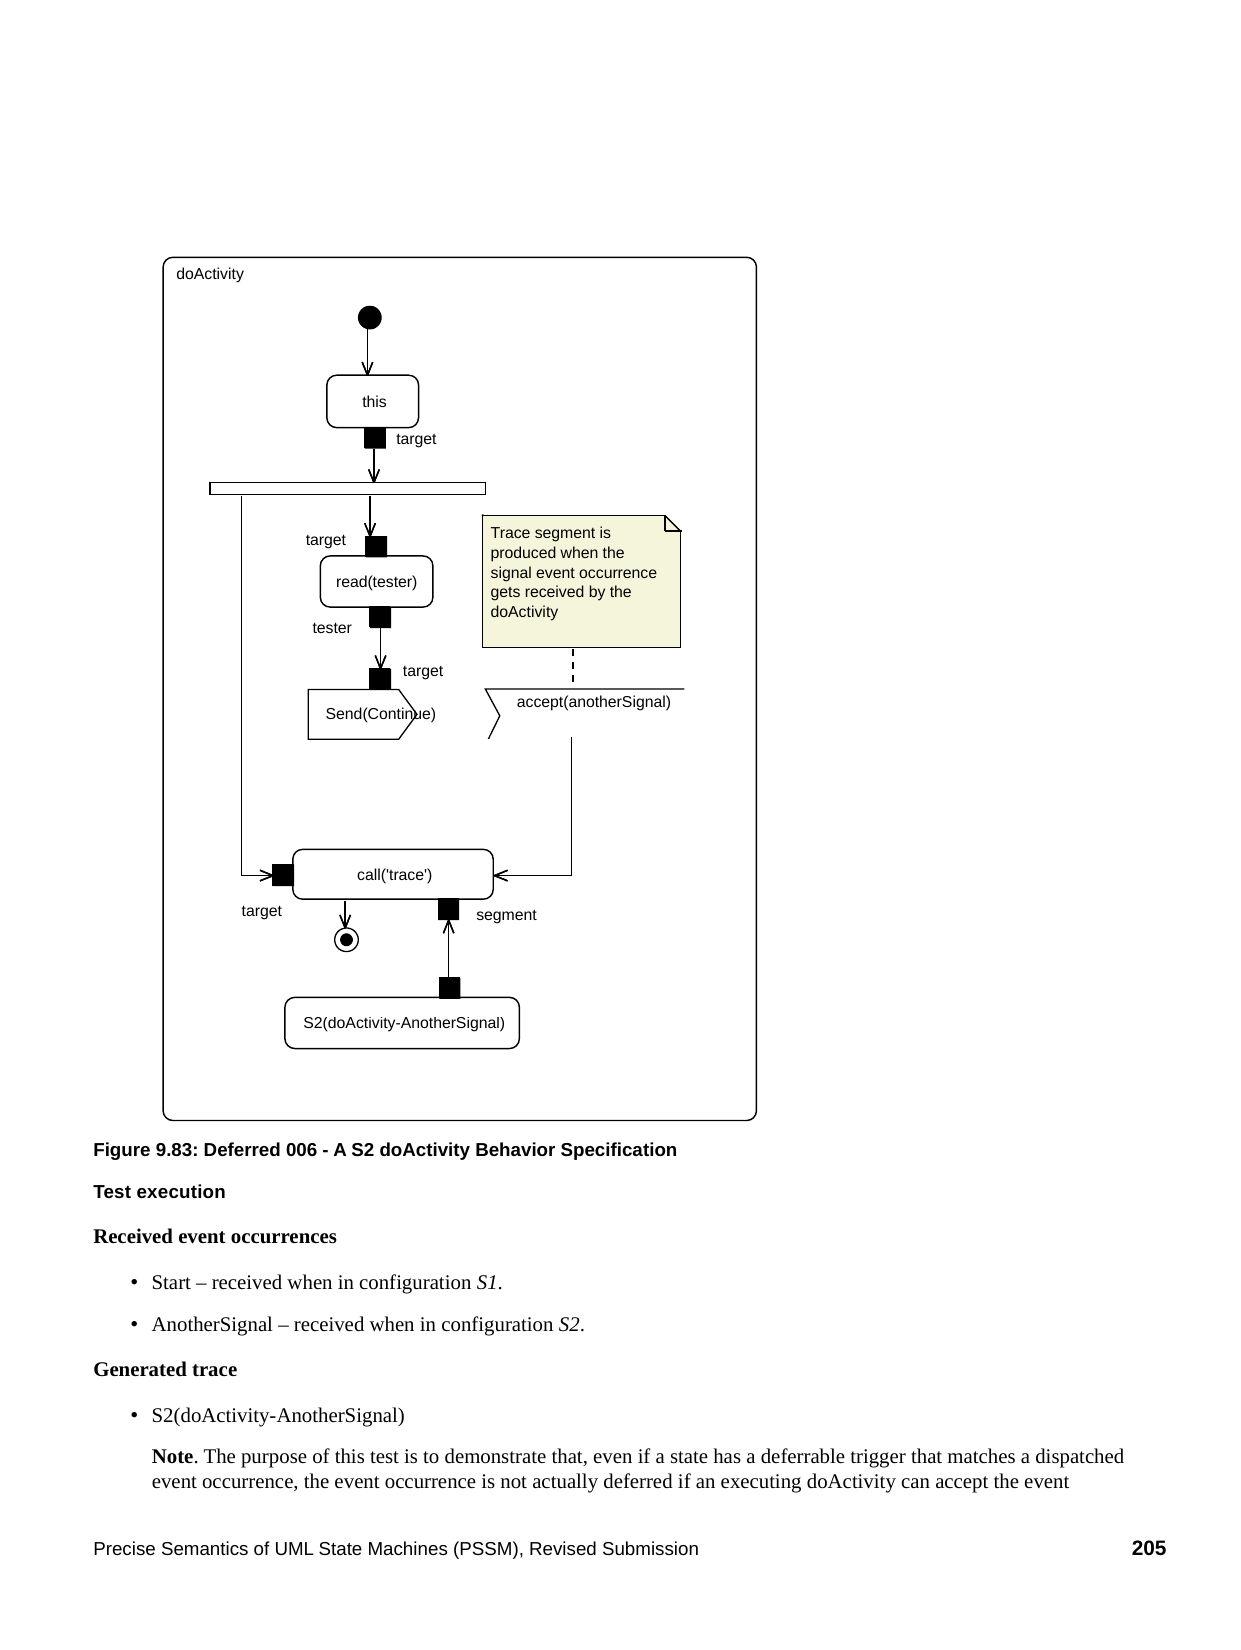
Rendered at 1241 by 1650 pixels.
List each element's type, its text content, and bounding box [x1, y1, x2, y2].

text Figure 9.83: Deferred 006 - A S2 doActivity Behavior Specification [93, 243, 772, 1160]
list AnotherSignal – received when in configuration S2. [131, 1311, 1164, 1336]
text Generated trace [93, 1357, 1164, 1381]
list S2(doActivity-AnotherSignal) [131, 1402, 1164, 1427]
text Received event occurrences [93, 1224, 1164, 1248]
list Note. The purpose of this test is to demonstrate that, even if a state has a deferrable trigger that matches a dispatched event occurrence, the event occurrence is not actually deferred if an executing doActivity can accept the event [131, 1443, 1164, 1493]
list Start – received when in configuration S1. [131, 1269, 1164, 1294]
subtitle Test execution [93, 231, 1164, 1203]
